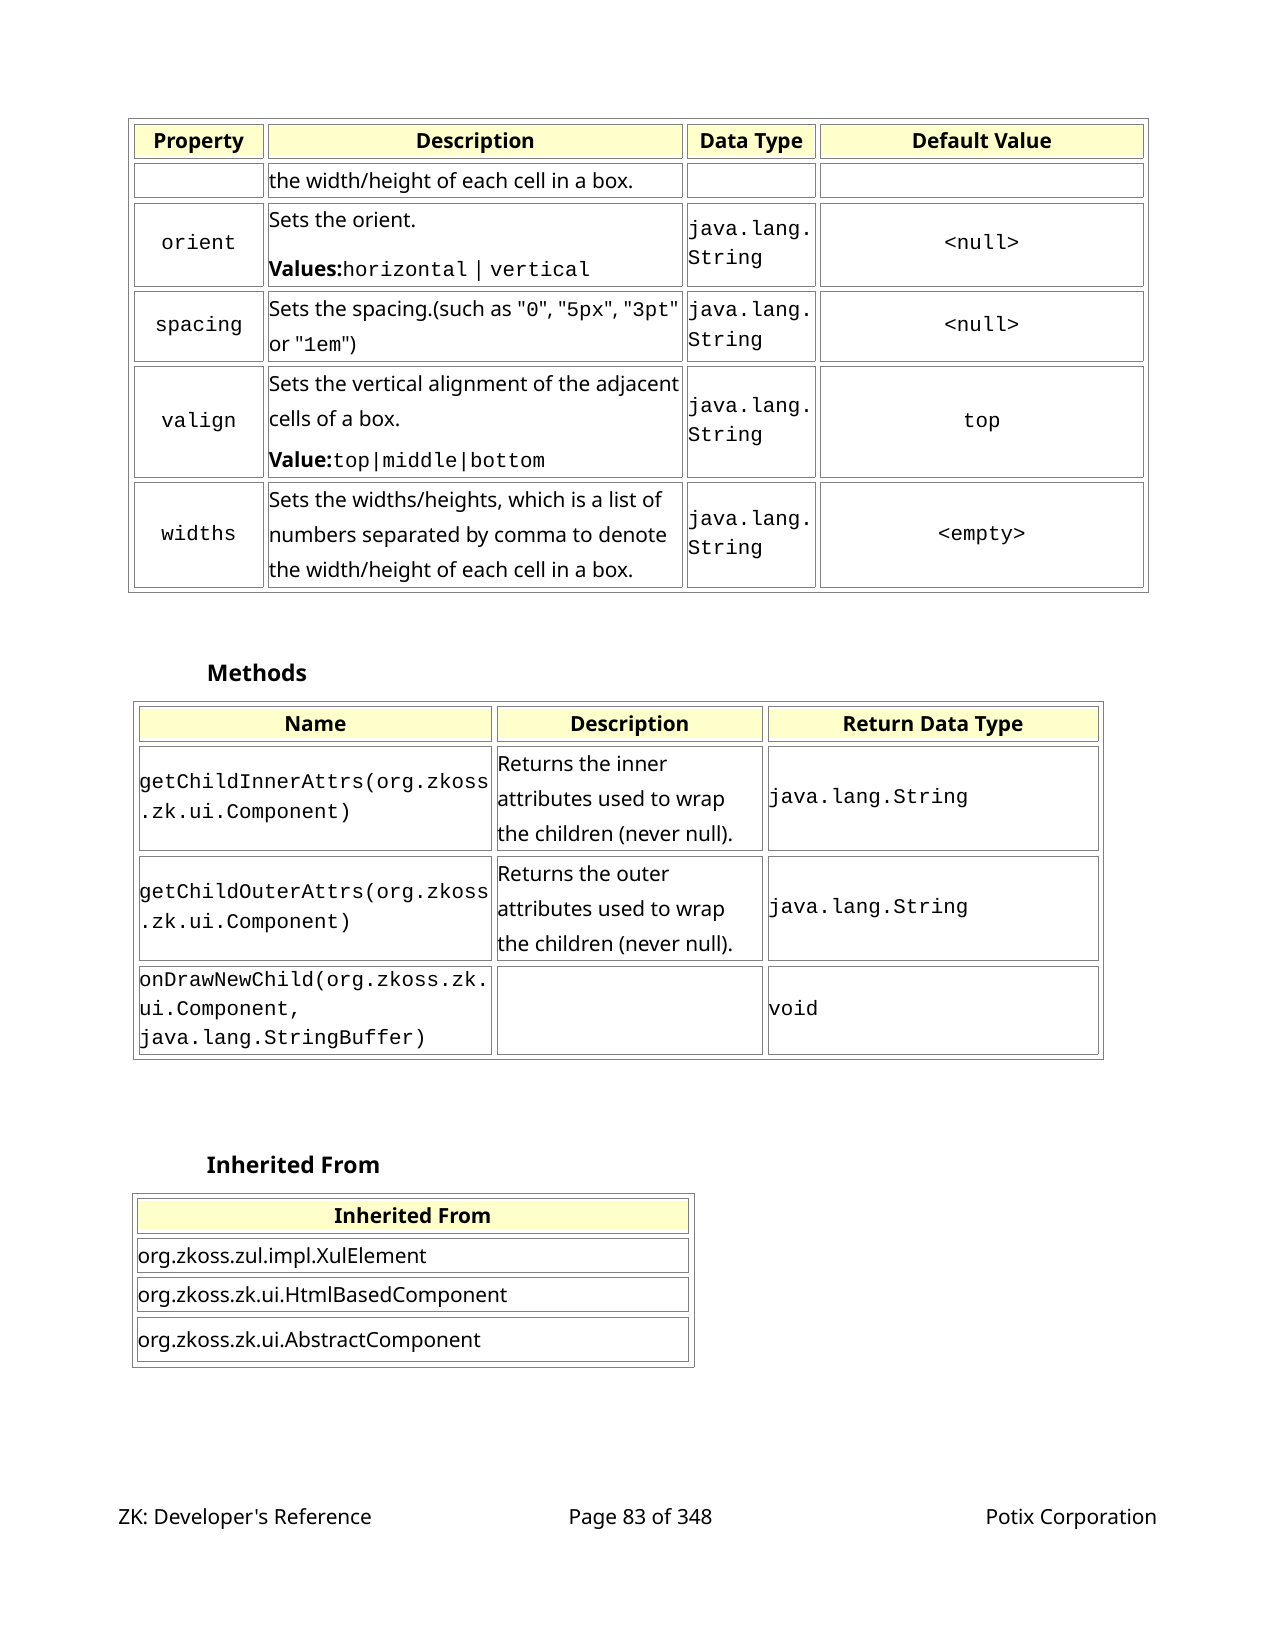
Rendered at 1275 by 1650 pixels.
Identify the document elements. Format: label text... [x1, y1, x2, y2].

table_cell [818, 158, 1146, 197]
table_cell java.lang.String [765, 741, 1101, 850]
table_cell onDrawNewChild(org.zkoss.zk.ui.Component, java.lang.StringBuffer) [136, 960, 494, 1054]
table_cell valign [131, 361, 266, 477]
table_cell [494, 960, 765, 1054]
table_cell java.lang.String [685, 361, 817, 477]
table_cell Sets the spacing.(such as "0", "5px", "3pt" or "1em") [266, 286, 685, 361]
table_cell top [818, 361, 1146, 477]
table_cell org.zkoss.zul.impl.XulElement [134, 1233, 691, 1272]
table_header Description [494, 702, 765, 741]
table_cell the width/height of each cell in a box. [266, 158, 685, 197]
table_cell getChildInnerAttrs(org.zkoss.zk.ui.Component) [136, 741, 494, 850]
subtitle Methods [207, 657, 1157, 688]
table_cell getChildOuterAttrs(org.zkoss.zk.ui.Component) [136, 850, 494, 960]
table_header Property [131, 119, 266, 158]
table_cell java.lang.String [685, 197, 817, 286]
subtitle Inherited From [207, 1149, 1157, 1180]
table_cell orient [131, 197, 266, 286]
table_cell Sets the orient. Values:horizontal | vertical [266, 197, 685, 286]
table_header Description [266, 119, 685, 158]
table_cell void [765, 960, 1101, 1054]
table_cell org.zkoss.zk.ui.HtmlBasedComponent [134, 1272, 691, 1311]
table_cell <null> [818, 197, 1146, 286]
table_cell [685, 158, 817, 197]
table_cell Returns the outer attributes used to wrap the children (never null). [494, 850, 765, 960]
table_cell java.lang.String [685, 477, 817, 587]
table_header Name [136, 702, 494, 741]
table_cell widths [131, 477, 266, 587]
table_cell Sets the widths/heights, which is a list of numbers separated by comma to denote the width/height of each cell in a box. [266, 477, 685, 587]
table_cell [131, 158, 266, 197]
table_cell <null> [818, 286, 1146, 361]
table_cell <empty> [818, 477, 1146, 587]
table_cell java.lang.String [765, 850, 1101, 960]
table_header Inherited From [134, 1194, 691, 1232]
table_cell java.lang.String [685, 286, 817, 361]
table_cell spacing [131, 286, 266, 361]
table_cell Sets the vertical alignment of the adjacent cells of a box. Value:top|middle|bottom [266, 361, 685, 477]
table_cell Returns the inner attributes used to wrap the children (never null). [494, 741, 765, 850]
table_cell org.zkoss.zk.ui.AbstractComponent [134, 1311, 691, 1361]
table_header Data Type [685, 119, 817, 158]
table_header Default Value [818, 119, 1146, 158]
table_cell [498, 967, 762, 1054]
table_header Return Data Type [765, 702, 1101, 741]
